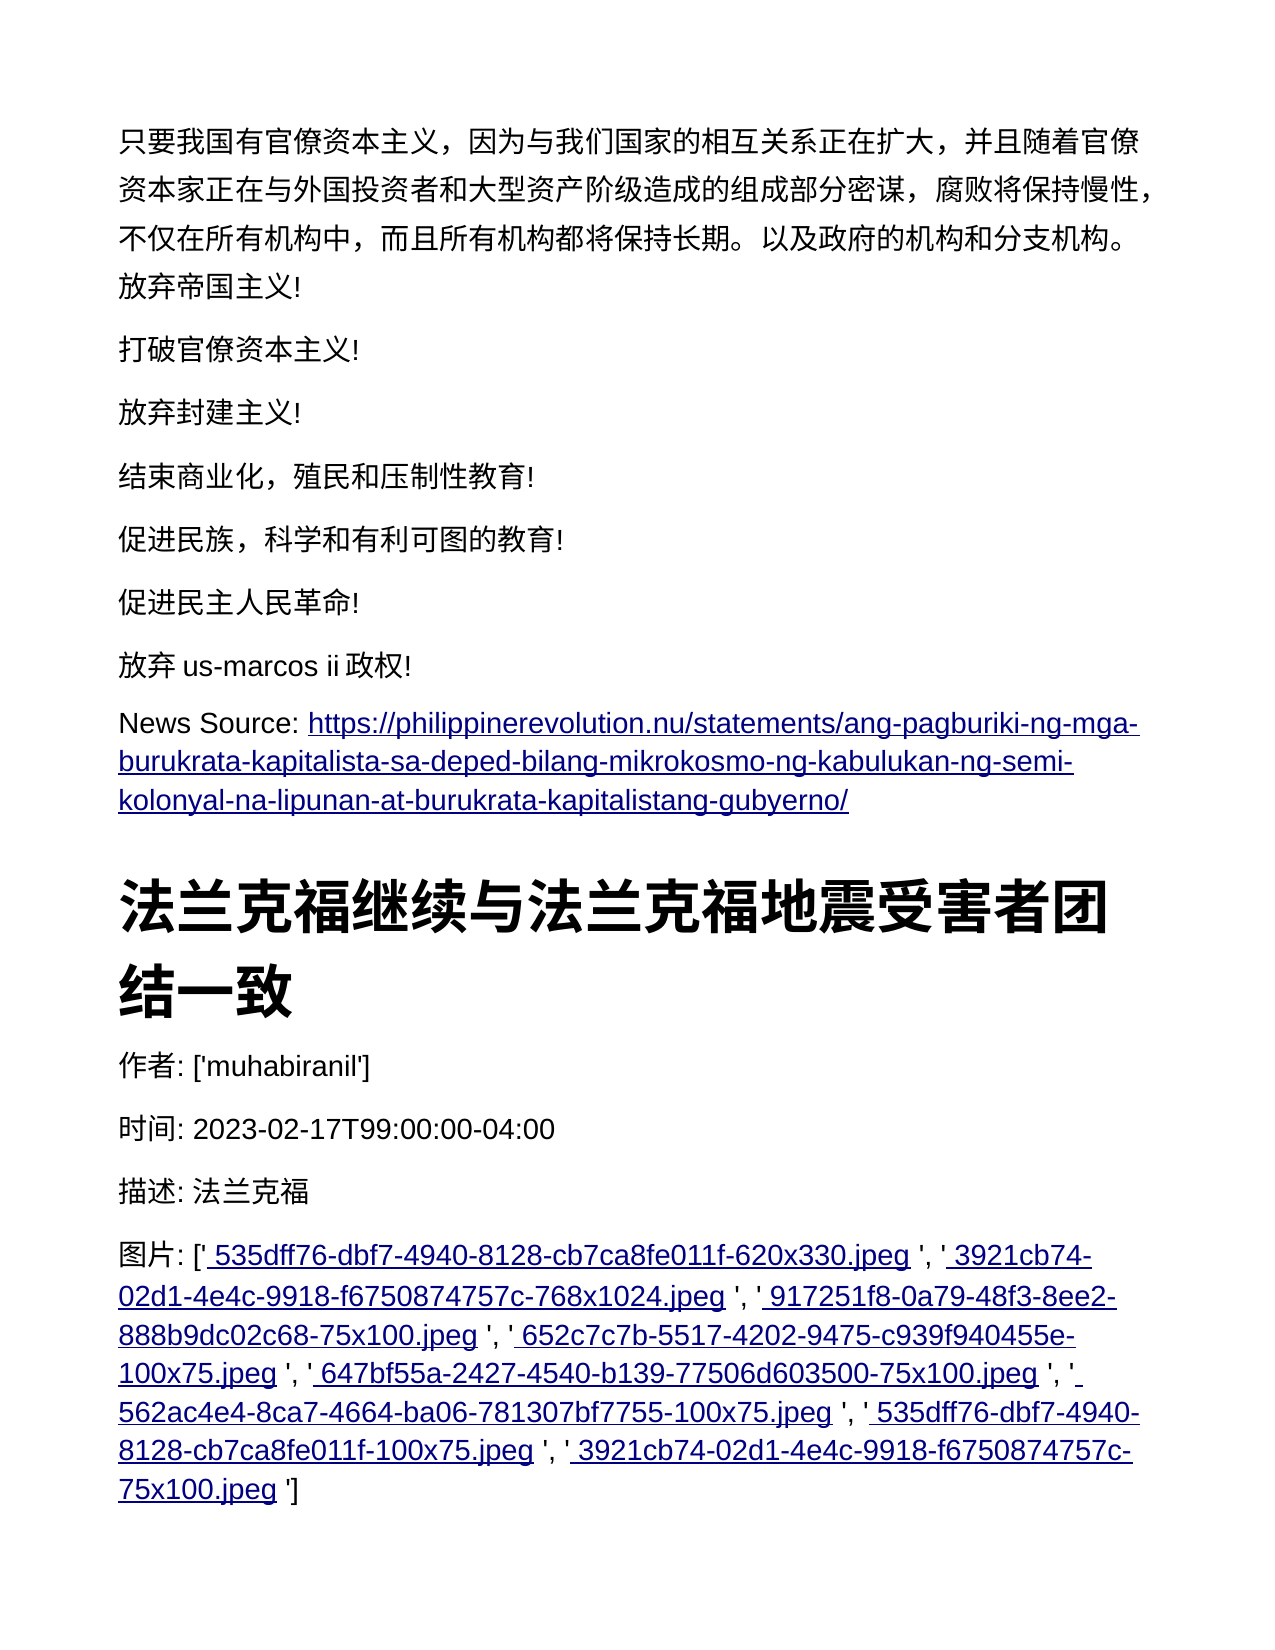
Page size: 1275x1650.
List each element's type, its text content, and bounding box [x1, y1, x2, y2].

subtitle 法兰克福继续与法兰克福地震受害者团结一致 [118, 861, 1157, 1030]
text 时间: 2023-02-17T99:00:00-04:00 [118, 1105, 1157, 1148]
text 放弃封建主义! [118, 390, 1157, 432]
text 描述: 法兰克福 [118, 1168, 1157, 1211]
text 结束商业化，殖民和压制性教育! [118, 453, 1157, 495]
text 图片: [' 535dff76-dbf7-4940-8128-cb7ca8fe011f-620x330.jpeg ', ' 3921cb74-02d1-4e4c-9918-f6750874757c-768x1024.jpeg ', ' 917251f8-0a79-48f3-8ee2-888b9dc02c68-75x100.jpeg ', ' 652c7c7b-5517-4202-9475-c939f940455e-100x75.jpeg ', ' 647bf55a-2427-4540-b139-77506d603500-75x100.jpeg ', ' 562ac4e4-8ca7-4664-ba06-781307bf7755-100x75.jpeg ', ' 535dff76-dbf7-4940-8128-cb7ca8fe011f-100x75.jpeg ', ' 3921cb74-02d1-4e4c-9918-f6750874757c-75x100.jpeg '] [118, 1232, 1157, 1505]
text 打破官僚资本主义! [118, 327, 1157, 369]
text 只要我国有官僚资本主义，因为与我们国家的相互关系正在扩大，并且随着官僚资本家正在与外国投资者和大型资产阶级造成的组成部分密谋，腐败将保持慢性，不仅在所有机构中，而且所有机构都将保持长期。以及政府的机构和分支机构。放弃帝国主义! [118, 118, 1157, 306]
text News Source: https://philippinerevolution.nu/statements/ang-pagburiki-ng-mga-burukrata-kapitalista-sa-deped-bilang-mikrokosmo-ng-kabulukan-ng-semi-kolonyal-na-lipunan-at-burukrata-kapitalistang-gubyerno/ [118, 706, 1157, 816]
text 作者: ['muhabiranil'] [118, 1042, 1157, 1084]
text 促进民族，科学和有利可图的教育! [118, 516, 1157, 558]
text 促进民主人民革命! [118, 579, 1157, 622]
text 放弃us-marcos ii政权! [118, 642, 1157, 685]
